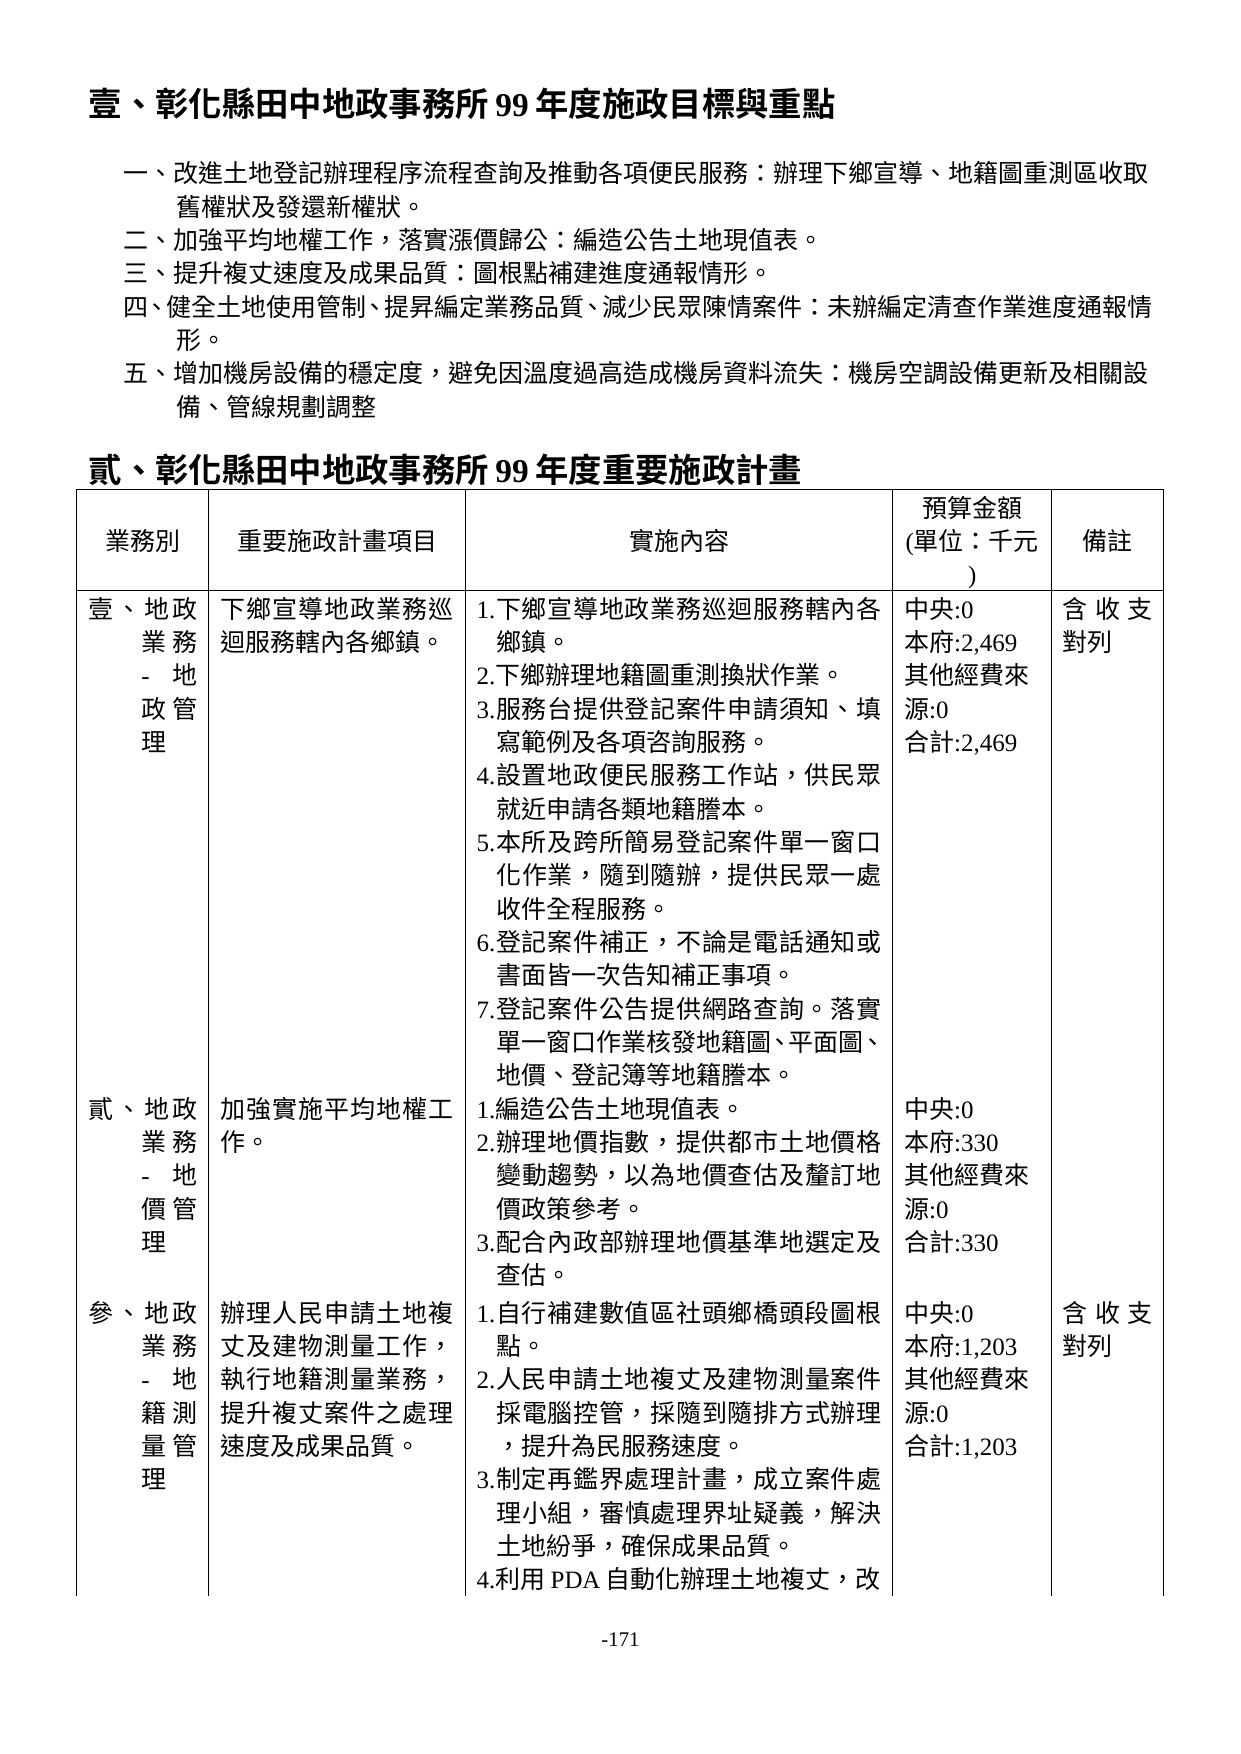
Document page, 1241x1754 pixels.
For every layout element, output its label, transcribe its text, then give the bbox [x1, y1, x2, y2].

table_cell 1.編造公告土地現值表。 2.辦理地價指數，提供都市土地價格變動趨勢，以為地價查估及釐訂地價政策參考。 3.配合內政部辦理地價基準地選定及查估。 [466, 1091, 892, 1296]
text 二、加強平均地權工作，落實漲價歸公：編造公告土地現值表。 [123, 223, 1152, 256]
table_cell [1052, 1091, 1163, 1296]
table_cell 中央:0 本府:2,469 其他經費來源:0 合計:2,469 [893, 591, 1051, 1091]
table_header 實施內容 [466, 490, 892, 590]
table_cell 含收支對列 [1052, 591, 1163, 1091]
table_header 業務別 [77, 490, 208, 590]
table_header 備註 [1052, 490, 1163, 590]
table_cell 貳、地政業務-地價管理 [77, 1091, 208, 1296]
table_cell 含收支對列 [1052, 1296, 1163, 1596]
table_cell 中央:0 本府:1,203 其他經費來源:0 合計:1,203 [893, 1296, 1051, 1596]
text 一、改進土地登記辦理程序流程查詢及推動各項便民服務：辦理下鄉宣導、地籍圖重測區收取舊權狀及發還新權狀。 [123, 156, 1152, 223]
table_cell 壹、地政業務-地政管理 [77, 591, 208, 1091]
table_cell 1.下鄉宣導地政業務巡迴服務轄內各鄉鎮。 2.下鄉辦理地籍圖重測換狀作業。 3.服務台提供登記案件申請須知、填寫範例及各項咨詢服務。 4.設置地政便民服務工作站，供民眾就近申請各類地籍謄本。 5.本所及跨所簡易登記案件單一窗口化作業，隨到隨辦，提供民眾一處收件全程服務。 6.登記案件補正，不論是電話通知或書面皆一次告知補正事項。 7.登記案件公告提供網路查詢。落實單一窗口作業核發地籍圖、平面圖、地價、登記簿等地籍謄本。 [466, 591, 892, 1091]
table_cell 參、地政業務-地籍測量管理 [77, 1296, 208, 1596]
table_cell 辦理人民申請土地複丈及建物測量工作，執行地籍測量業務，提升複丈案件之處理速度及成果品質。 [209, 1296, 465, 1596]
text 五、增加機房設備的穩定度，避免因溫度過高造成機房資料流失：機房空調設備更新及相關設備、管線規劃調整 [123, 356, 1152, 423]
text 貳、彰化縣田中地政事務所99年度重要施政計畫 [88, 456, 1152, 489]
table_cell 1.自行補建數值區社頭鄉橋頭段圖根點。 2.人民申請土地複丈及建物測量案件採電腦控管，採隨到隨排方式辦理，提升為民服務速度。 3.制定再鑑界處理計畫，成立案件處理小組，審慎處理界址疑義，解決土地紛爭，確保成果品質。 4.利用PDA自動化辦理土地複丈，改 [466, 1296, 892, 1596]
text 四、健全土地使用管制、提昇編定業務品質、減少民眾陳情案件：未辦編定清查作業進度通報情形。 [123, 289, 1152, 356]
text 壹、彰化縣田中地政事務所99年度施政目標與重點 [88, 89, 1152, 123]
table_header 重要施政計畫項目 [209, 490, 465, 590]
table_cell 下鄉宣導地政業務巡迴服務轄內各鄉鎮。 [209, 591, 465, 1091]
table_header 預算金額 (單位：千元) [893, 490, 1051, 590]
table_cell 中央:0 本府:330 其他經費來源:0 合計:330 [893, 1091, 1051, 1296]
table_cell 加強實施平均地權工作。 [209, 1091, 465, 1296]
text 三、提升複丈速度及成果品質：圖根點補建進度通報情形。 [123, 256, 1152, 289]
